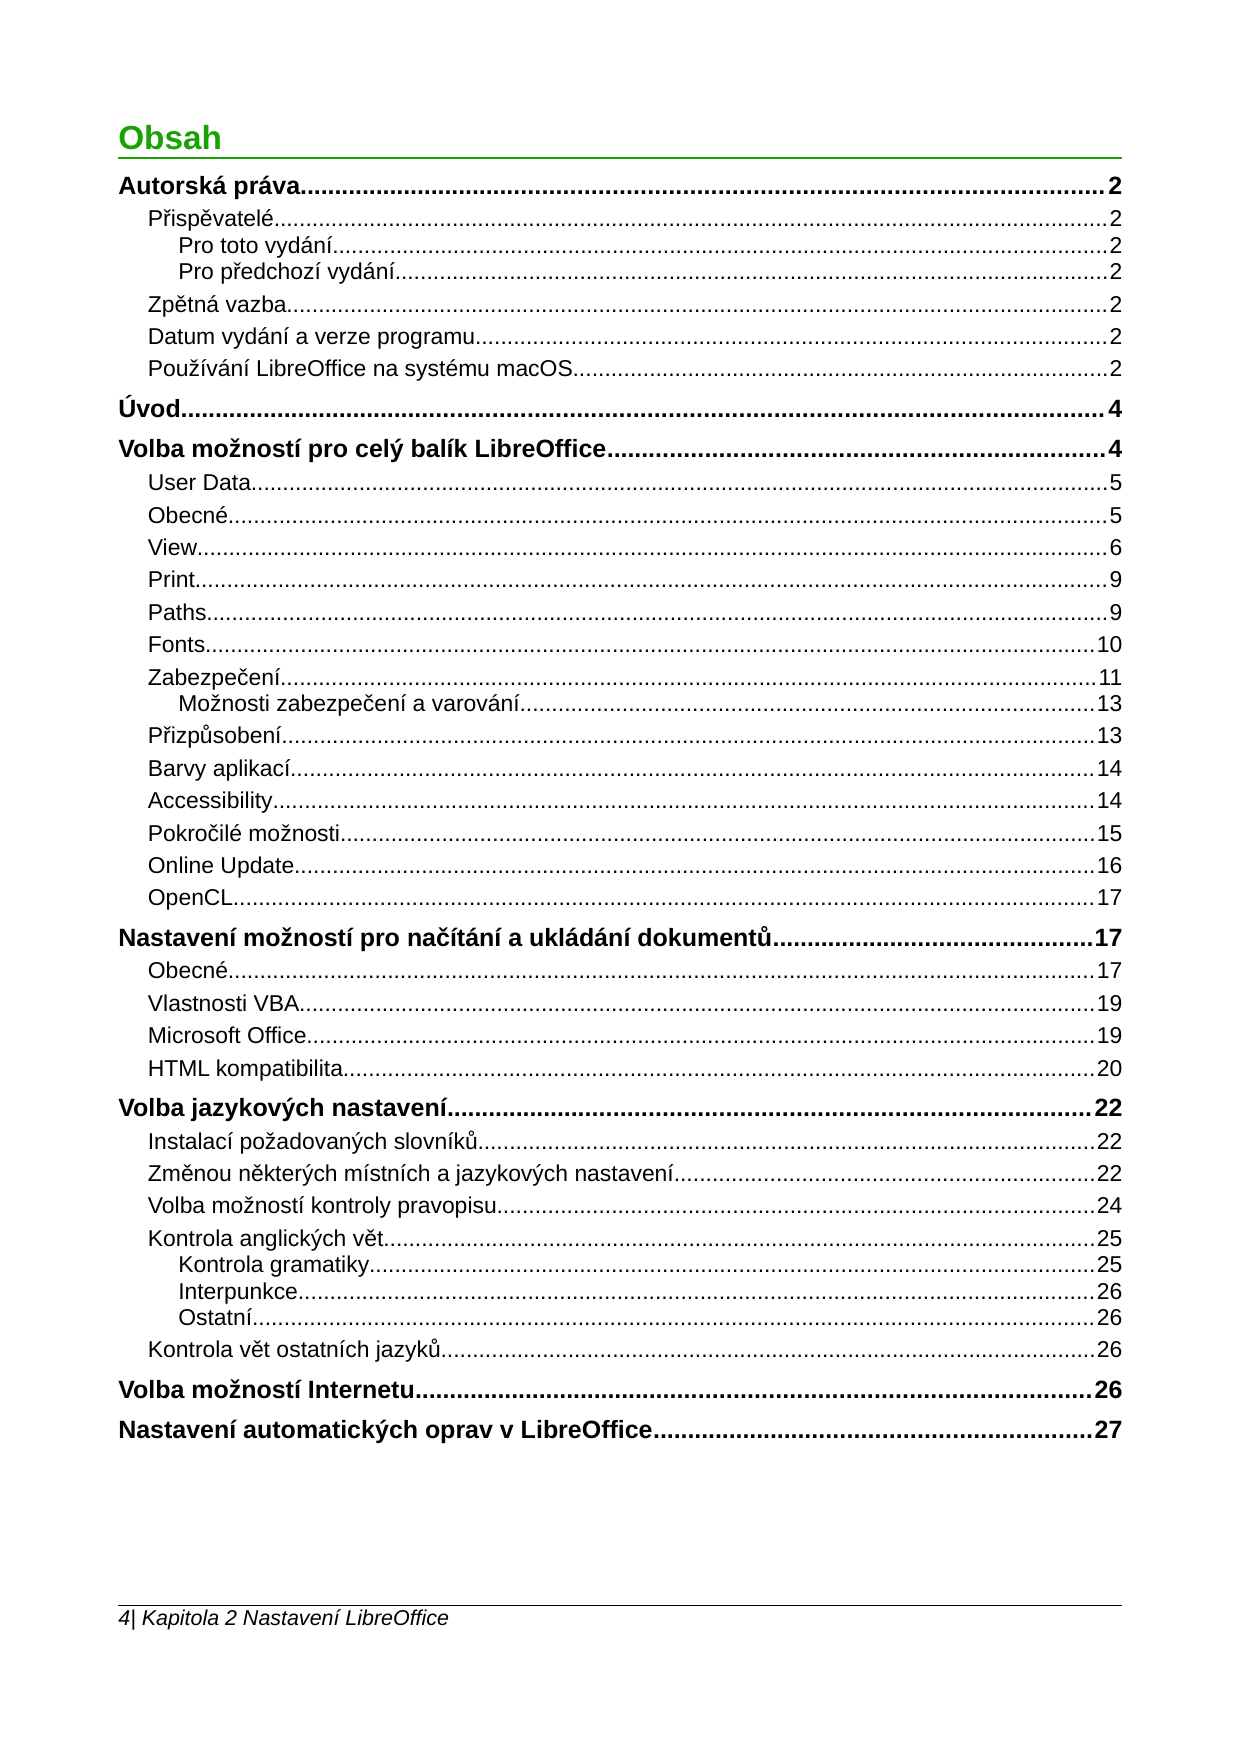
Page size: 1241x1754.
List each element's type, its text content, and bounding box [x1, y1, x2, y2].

text Možnosti zabezpečení a varování 13 [178, 690, 1122, 716]
text Print 9 [148, 566, 1122, 593]
text Zabezpečení 11 [148, 663, 1122, 690]
text Kontrola gramatiky 25 [178, 1251, 1122, 1278]
text Pro toto vydání 2 [178, 232, 1122, 258]
text Interpunkce 26 [178, 1278, 1122, 1304]
text Volba možností kontroly pravopisu 24 [148, 1192, 1122, 1219]
text Volba možností pro celý balík LibreOffice 4 [118, 434, 1122, 463]
text Nastavení možností pro načítání a ukládání dokumentů 17 [118, 923, 1122, 951]
text Accessibility 14 [148, 787, 1122, 813]
text Paths 9 [148, 599, 1122, 625]
text Barvy aplikací 14 [148, 755, 1122, 781]
text OpenCL 17 [148, 884, 1122, 911]
text Změnou některých místních a jazykových nastavení 22 [148, 1160, 1122, 1186]
text Používání LibreOffice na systému macOS 2 [148, 355, 1122, 382]
text Obecné 5 [148, 502, 1122, 528]
text Obecné 17 [148, 957, 1122, 984]
text Ostatní 26 [178, 1304, 1122, 1330]
text Instalací požadovaných slovníků 22 [148, 1128, 1122, 1154]
text Microsoft Office 19 [148, 1022, 1122, 1048]
text Vlastnosti VBA 19 [148, 990, 1122, 1016]
subtitle Obsah [118, 118, 1122, 157]
text Přispěvatelé 2 [148, 205, 1122, 232]
text Kontrola vět ostatních jazyků 26 [148, 1336, 1122, 1363]
text Zpětná vazba 2 [148, 291, 1122, 317]
text Nastavení automatických oprav v LibreOffice 27 [118, 1415, 1122, 1444]
text Volba jazykových nastavení 22 [118, 1093, 1122, 1122]
text Přizpůsobení 13 [148, 722, 1122, 749]
text Pokročilé možnosti 15 [148, 819, 1122, 846]
text Volba možností Internetu 26 [118, 1375, 1122, 1403]
text Datum vydání a verze programu 2 [148, 323, 1122, 349]
text HTML kompatibilita 20 [148, 1054, 1122, 1081]
text Kontrola anglických vět 25 [148, 1225, 1122, 1251]
text Autorská práva 2 [118, 171, 1122, 199]
text Pro předchozí vydání 2 [178, 258, 1122, 284]
text User Data 5 [148, 469, 1122, 496]
text View 6 [148, 534, 1122, 560]
text Online Update 16 [148, 852, 1122, 878]
text Fonts 10 [148, 631, 1122, 657]
text Úvod 4 [118, 394, 1122, 422]
